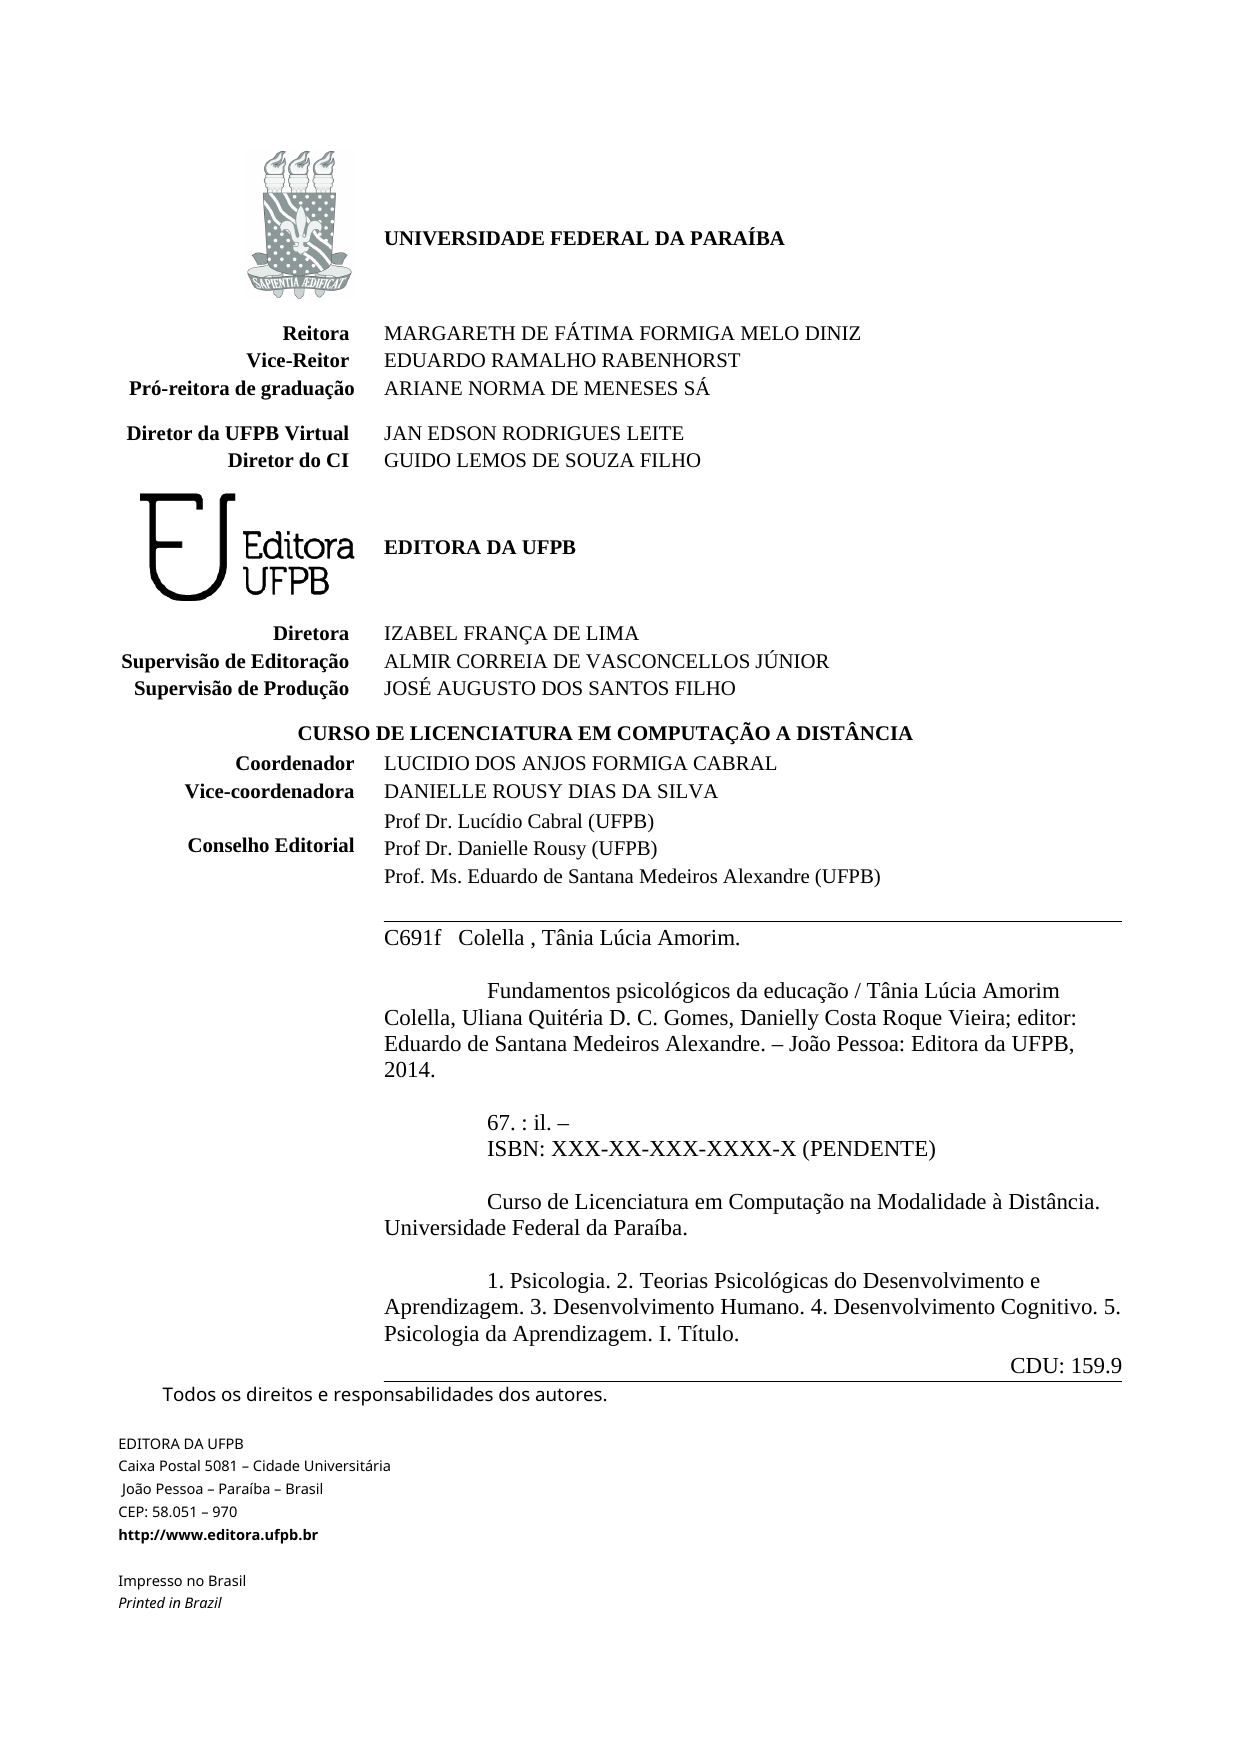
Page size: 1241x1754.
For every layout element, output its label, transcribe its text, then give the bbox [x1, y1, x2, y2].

picture [243, 148, 355, 300]
table_cell Coordenador Vice-coordenadora [118, 751, 384, 809]
picture [140, 493, 355, 601]
text João Pessoa – Paraíba – Brasil [118, 1479, 1122, 1499]
text CEP: 58.051 – 970 [118, 1502, 1122, 1522]
text http://www.editora.ufpb.br [118, 1525, 1122, 1544]
table_cell LUCIDIO DOS ANJOS FORMIGA CABRAL DANIELLE ROUSY DIAS DA SILVA [384, 751, 1122, 809]
table_cell MARGARETH DE FÁTIMA FORMIGA MELO DINIZ EDUARDO RAMALHO RABENHORST ARIANE NORMA DE MENESES SÁ [384, 321, 1122, 421]
text Printed in Brazil [118, 1593, 1122, 1613]
table_cell C691f Colella , Tânia Lúcia Amorim. Fundamentos psicológicos da educação / Tânia Lúcia Amorim Colella, Uliana Quitéria D. C. Gomes, Danielly Costa Roque Vieira; editor: Eduardo de Santana Medeiros Alexandre. – João Pessoa: Editora da UFPB, 2014. 67. : il. – ISBN: XXX-XX-XXX-XXXX-X (PENDENTE) Curso de Licenciatura em Computação na Modalidade à Distância. Universidade Federal da Paraíba. 1. Psicologia. 2. Teorias Psicológicas do Desenvolvimento e Aprendizagem. 3. Desenvolvimento Humano. 4. Desenvolvimento Cognitivo. 5. Psicologia da Aprendizagem. I. Título. CDU: 159.9 [384, 922, 1122, 1381]
table_cell Diretor da UFPB Virtual Diretor do CI [118, 421, 384, 493]
text Impresso no Brasil [118, 1570, 1122, 1590]
table_cell Diretora Supervisão de Editoração Supervisão de Produção [118, 621, 384, 721]
text EDITORA DA UFPB [118, 1411, 1122, 1453]
table_header UNIVERSIDADE FEDERAL DA PARAÍBA [384, 149, 1122, 321]
table_cell JAN EDSON RODRIGUES LEITE GUIDO LEMOS DE SOUZA FILHO [384, 421, 1122, 493]
table_cell EDITORA DA UFPB [384, 493, 1122, 621]
table_cell Reitora Vice-Reitor Pró-reitora de graduação [118, 321, 384, 421]
table_cell IZABEL FRANÇA DE LIMA ALMIR CORREIA DE VASCONCELLOS JÚNIOR JOSÉ AUGUSTO DOS SANTOS FILHO [384, 621, 1122, 721]
table_cell CURSO DE LICENCIATURA EM COMPUTAÇÃO A DISTÂNCIA [118, 721, 1122, 751]
table_cell Prof Dr. Lucídio Cabral (UFPB) Prof Dr. Danielle Rousy (UFPB) Prof. Ms. Eduardo de Santana Medeiros Alexandre (UFPB) [384, 809, 1122, 921]
table_cell [118, 921, 384, 1381]
text Todos os direitos e responsabilidades dos autores. [162, 1381, 1122, 1407]
table_cell [118, 493, 384, 621]
table_header [118, 149, 384, 321]
text Caixa Postal 5081 – Cidade Universitária [118, 1456, 1122, 1476]
table_cell Conselho Editorial [118, 809, 384, 921]
